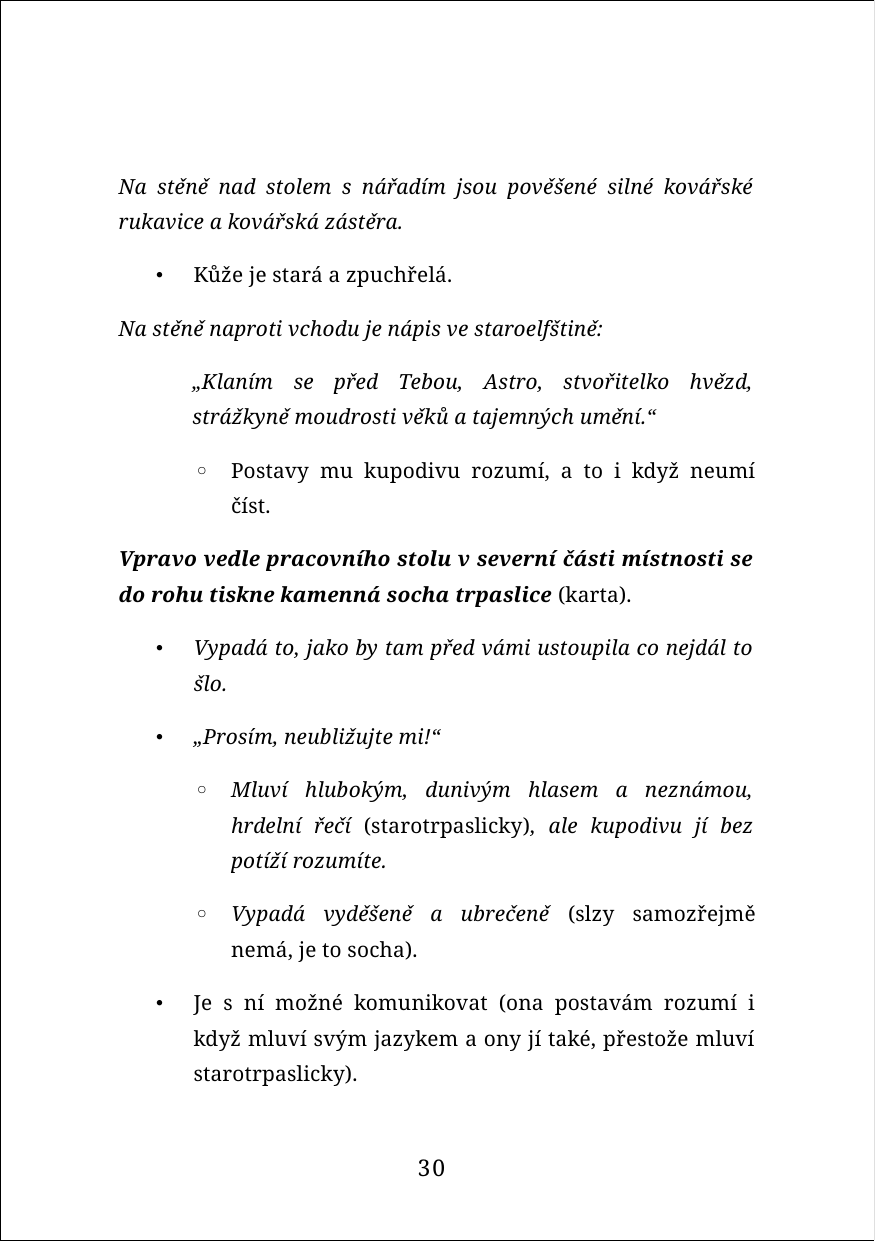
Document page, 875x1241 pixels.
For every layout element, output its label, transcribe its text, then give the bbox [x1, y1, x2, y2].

list Postavy mu kupodivu rozumí, a to i když neumí číst. [193, 456, 756, 520]
list „Prosím, neubližujte mi!“ [156, 722, 756, 750]
list Je s ní možné komunikovat (ona postavám rozumí i když mluví svým jazykem a ony jí také, přestože mluví starotrpaslicky). [156, 988, 756, 1088]
list Mluví hlubokým, dunivým hlasem a neznámou, hrdelní řečí (starotrpaslicky), ale kupodivu jí bez potíží rozumíte. [193, 775, 756, 875]
list Vypadá vyděšeně a ubrečeně (slzy samozřejmě nemá, je to socha). [193, 899, 756, 963]
text Vpravo vedle pracovního stolu v severní části místnosti se do rohu tiskne kamenná socha trpaslice (karta). [118, 544, 756, 608]
text Na stěně naproti vchodu je nápis ve staroelfštině: [118, 314, 756, 342]
list Kůže je stará a zpuchřelá. [156, 261, 756, 289]
text Na stěně nad stolem s nářadím jsou pověšené silné kovářské rukavice a kovářská zástěra. [118, 172, 756, 236]
list „Klaním se před Tebou, Astro, stvořitelko hvězd, strážkyně moudrosti věků a tajemných umění.“ [192, 367, 756, 431]
list Vypadá to, jako by tam před vámi ustoupila co nejdál to šlo. [156, 633, 756, 697]
